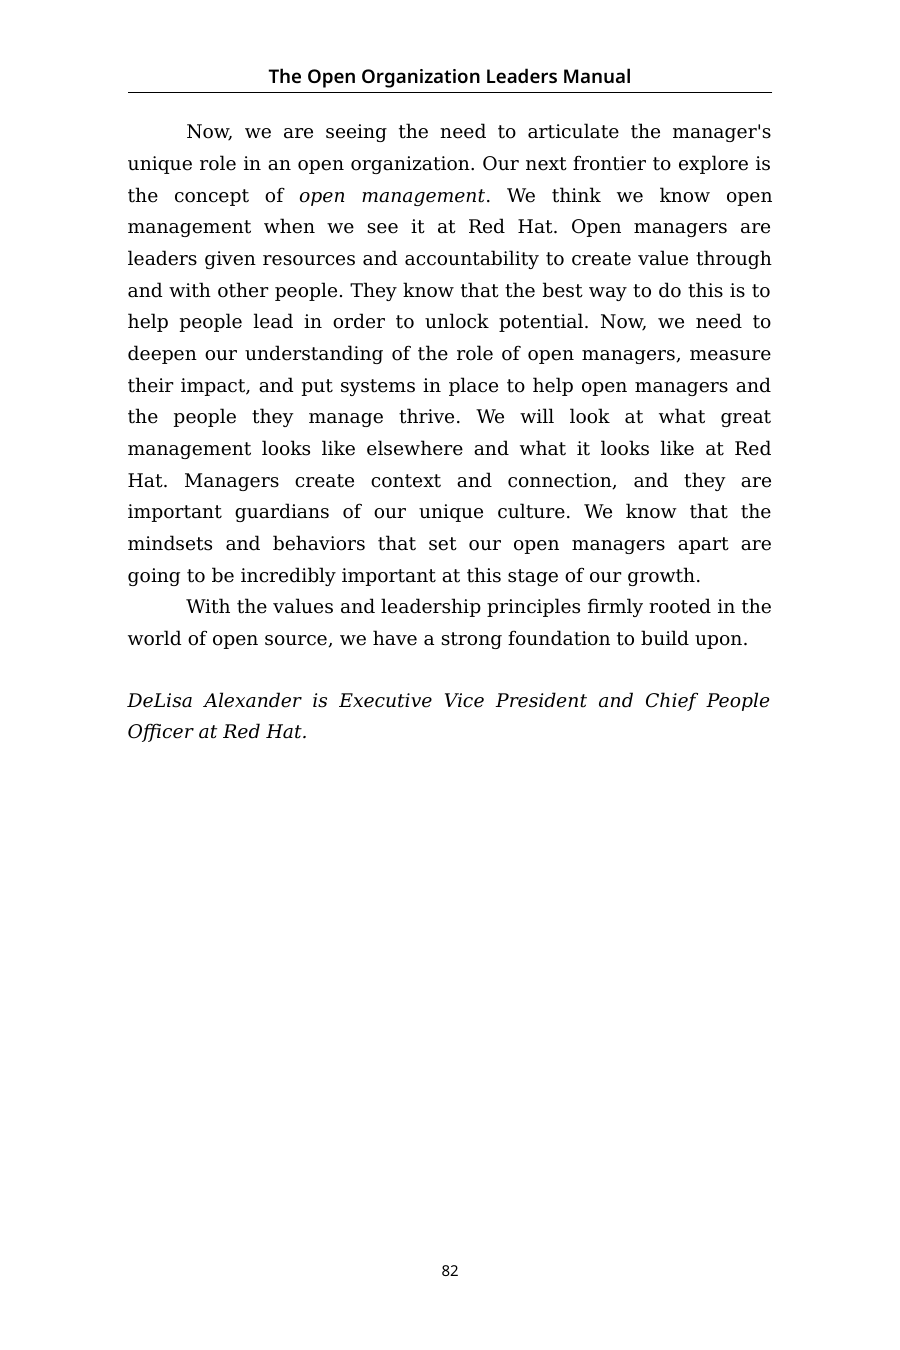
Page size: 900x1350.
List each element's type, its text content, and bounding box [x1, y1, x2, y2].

text DeLisa Alexander is Executive Vice President and Chief People Officer at Red Hat. [127, 690, 772, 743]
text Now, we are seeing the need to articulate the manager's unique role in an open organization. Our next frontier to explore is the concept of open management. We think we know open management when we see it at Red Hat. Open managers are leaders given resources and accountability to create value through and with other people. They know that the best way to do this is to help people lead in order to unlock potential. Now, we need to deepen our understanding of the role of open managers, measure their impact, and put systems in place to help open managers and the people they manage thrive. We will look at what great management looks like elsewhere and what it looks like at Red Hat. Managers create context and connection, and they are important guardians of our unique culture. We know that the mindsets and behaviors that set our open managers apart are going to be incredibly important at this stage of our growth. [127, 121, 772, 587]
text With the values and leadership principles firmly rooted in the world of open source, we have a strong foundation to build upon. [127, 596, 772, 650]
